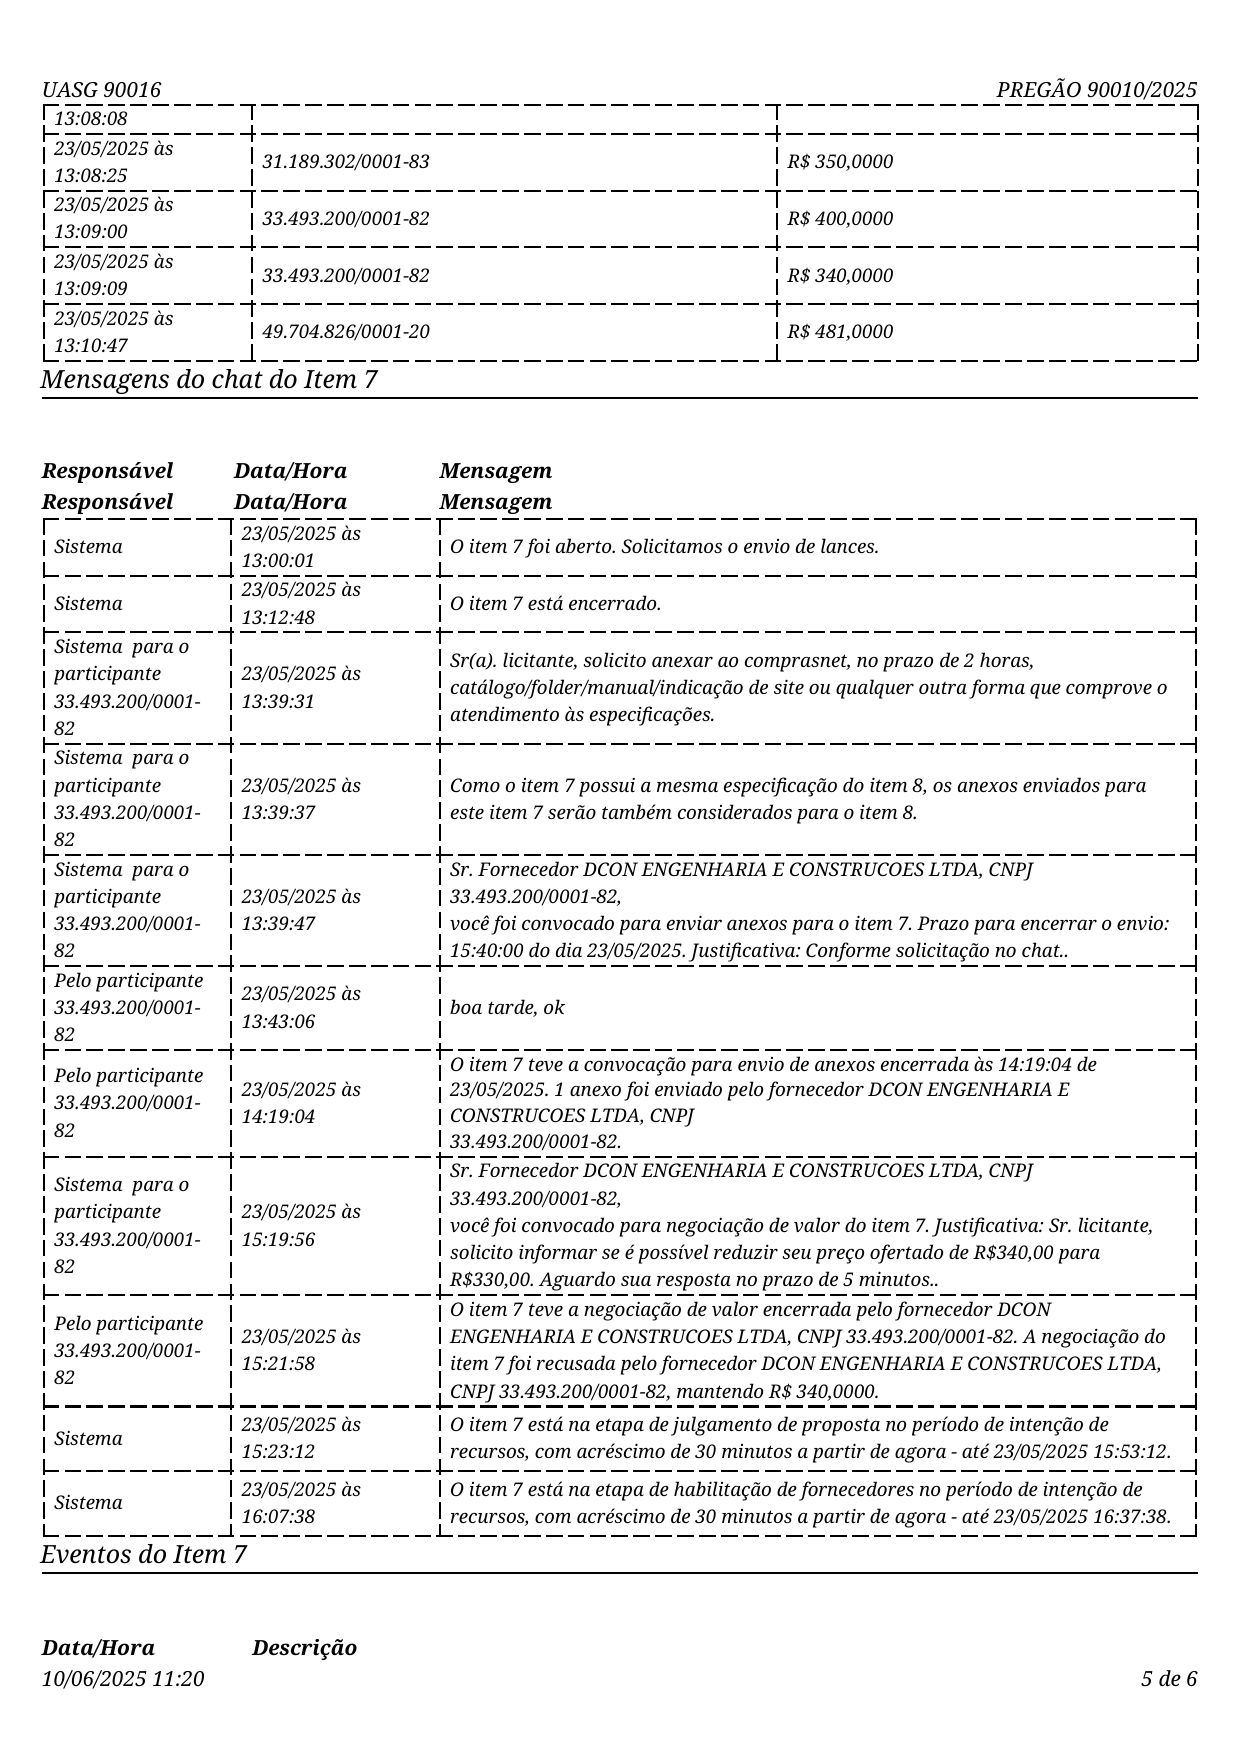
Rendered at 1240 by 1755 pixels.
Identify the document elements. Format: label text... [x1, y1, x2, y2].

table_header Sistema [44, 518, 231, 574]
table_cell 23/05/2025 às 13:39:31 [231, 631, 439, 742]
table_cell 23/05/2025 às 13:39:37 [231, 743, 439, 854]
table_cell Sistema [44, 1405, 231, 1470]
table_cell Sistema [44, 575, 231, 631]
table_cell 23/05/2025 às 13:10:47 [44, 303, 252, 359]
table_cell Sistema para o participante 33.493.200/0001-82 [44, 743, 231, 854]
table_cell Sistema para o participante 33.493.200/0001-82 [44, 631, 231, 742]
table_cell 23/05/2025 às 15:23:12 [231, 1405, 439, 1470]
table_cell boa tarde, ok [440, 965, 1196, 1049]
table_cell [252, 104, 777, 133]
table_cell 33.493.200/0001-82 [252, 190, 777, 246]
table_header O item 7 foi aberto. Solicitamos o envio de lances. [440, 518, 1196, 574]
table_cell Pelo participante 33.493.200/0001-82 [44, 1049, 231, 1156]
table_cell 23/05/2025 às 13:39:47 [231, 854, 439, 965]
table_cell O item 7 está encerrado. [440, 575, 1196, 631]
table_cell R$ 350,0000 [777, 133, 1198, 189]
table_cell Pelo participante 33.493.200/0001-82 [44, 1294, 231, 1405]
table_cell 31.189.302/0001-83 [252, 133, 777, 189]
table_cell 23/05/2025 às 13:09:00 [44, 190, 252, 246]
table_cell 23/05/2025 às 15:19:56 [231, 1156, 439, 1294]
text Responsável Data/Hora Mensagem [42, 456, 1200, 485]
table_cell Sistema para o participante 33.493.200/0001-82 [44, 854, 231, 965]
table_cell Sr. Fornecedor DCON ENGENHARIA E CONSTRUCOES LTDA, CNPJ 33.493.200/0001-82, você foi convocado para negociação de valor do item 7. Justificativa: Sr. licitante, solicito informar se é possível reduzir seu preço ofertado de R$340,00 para R$330,00. Aguardo sua resposta no prazo de 5 minutos.. [440, 1156, 1196, 1294]
table_cell O item 7 está na etapa de julgamento de proposta no período de intenção de recursos, com acréscimo de 30 minutos a partir de agora - até 23/05/2025 15:53:12. [440, 1405, 1196, 1470]
table_cell 23/05/2025 às 13:12:48 [231, 575, 439, 631]
table_cell O item 7 teve a convocação para envio de anexos encerrada às 14:19:04 de 23/05/2025. 1 anexo foi enviado pelo fornecedor DCON ENGENHARIA E CONSTRUCOES LTDA, CNPJ 33.493.200/0001-82. [440, 1049, 1196, 1156]
table_cell Como o item 7 possui a mesma especificação do item 8, os anexos enviados para este item 7 serão também considerados para o item 8. [440, 743, 1196, 854]
table_cell R$ 481,0000 [777, 303, 1198, 359]
table_cell 23/05/2025 às 13:09:09 [44, 246, 252, 303]
text Responsável Data/Hora Mensagem [42, 487, 1200, 516]
table_cell Sistema [44, 1470, 231, 1534]
text Data/Hora Descrição [42, 1633, 1200, 1662]
table_cell R$ 400,0000 [777, 190, 1198, 246]
table_cell 23/05/2025 às 13:08:25 [44, 133, 252, 189]
table_cell 23/05/2025 às 16:07:38 [231, 1470, 439, 1534]
table_cell Sr. Fornecedor DCON ENGENHARIA E CONSTRUCOES LTDA, CNPJ 33.493.200/0001-82, você foi convocado para enviar anexos para o item 7. Prazo para encerrar o envio: 15:40:00 do dia 23/05/2025. Justificativa: Conforme solicitação no chat.. [440, 854, 1196, 965]
text Eventos do Item 7 [40, 1537, 1200, 1571]
table_cell O item 7 está na etapa de habilitação de fornecedores no período de intenção de recursos, com acréscimo de 30 minutos a partir de agora - até 23/05/2025 16:37:38. [440, 1470, 1196, 1534]
table_cell 13:08:08 [44, 104, 252, 133]
text Mensagens do chat do Item 7 [40, 362, 1200, 396]
table_header 23/05/2025 às 13:00:01 [231, 518, 439, 574]
table_cell [777, 104, 1198, 133]
table_cell Pelo participante 33.493.200/0001-82 [44, 965, 231, 1049]
table_cell Sr(a). licitante, solicito anexar ao comprasnet, no prazo de 2 horas, catálogo/folder/manual/indicação de site ou qualquer outra forma que comprove o atendimento às especificações. [440, 631, 1196, 742]
table_cell Sistema para o participante 33.493.200/0001-82 [44, 1156, 231, 1294]
table_cell R$ 340,0000 [777, 246, 1198, 303]
table_cell 49.704.826/0001-20 [252, 303, 777, 359]
table_cell 23/05/2025 às 13:43:06 [231, 965, 439, 1049]
table_cell O item 7 teve a negociação de valor encerrada pelo fornecedor DCON ENGENHARIA E CONSTRUCOES LTDA, CNPJ 33.493.200/0001-82. A negociação do item 7 foi recusada pelo fornecedor DCON ENGENHARIA E CONSTRUCOES LTDA, CNPJ 33.493.200/0001-82, mantendo R$ 340,0000. [440, 1294, 1196, 1405]
table_cell 23/05/2025 às 15:21:58 [231, 1294, 439, 1405]
table_cell 33.493.200/0001-82 [252, 246, 777, 303]
table_cell 23/05/2025 às 14:19:04 [231, 1049, 439, 1156]
